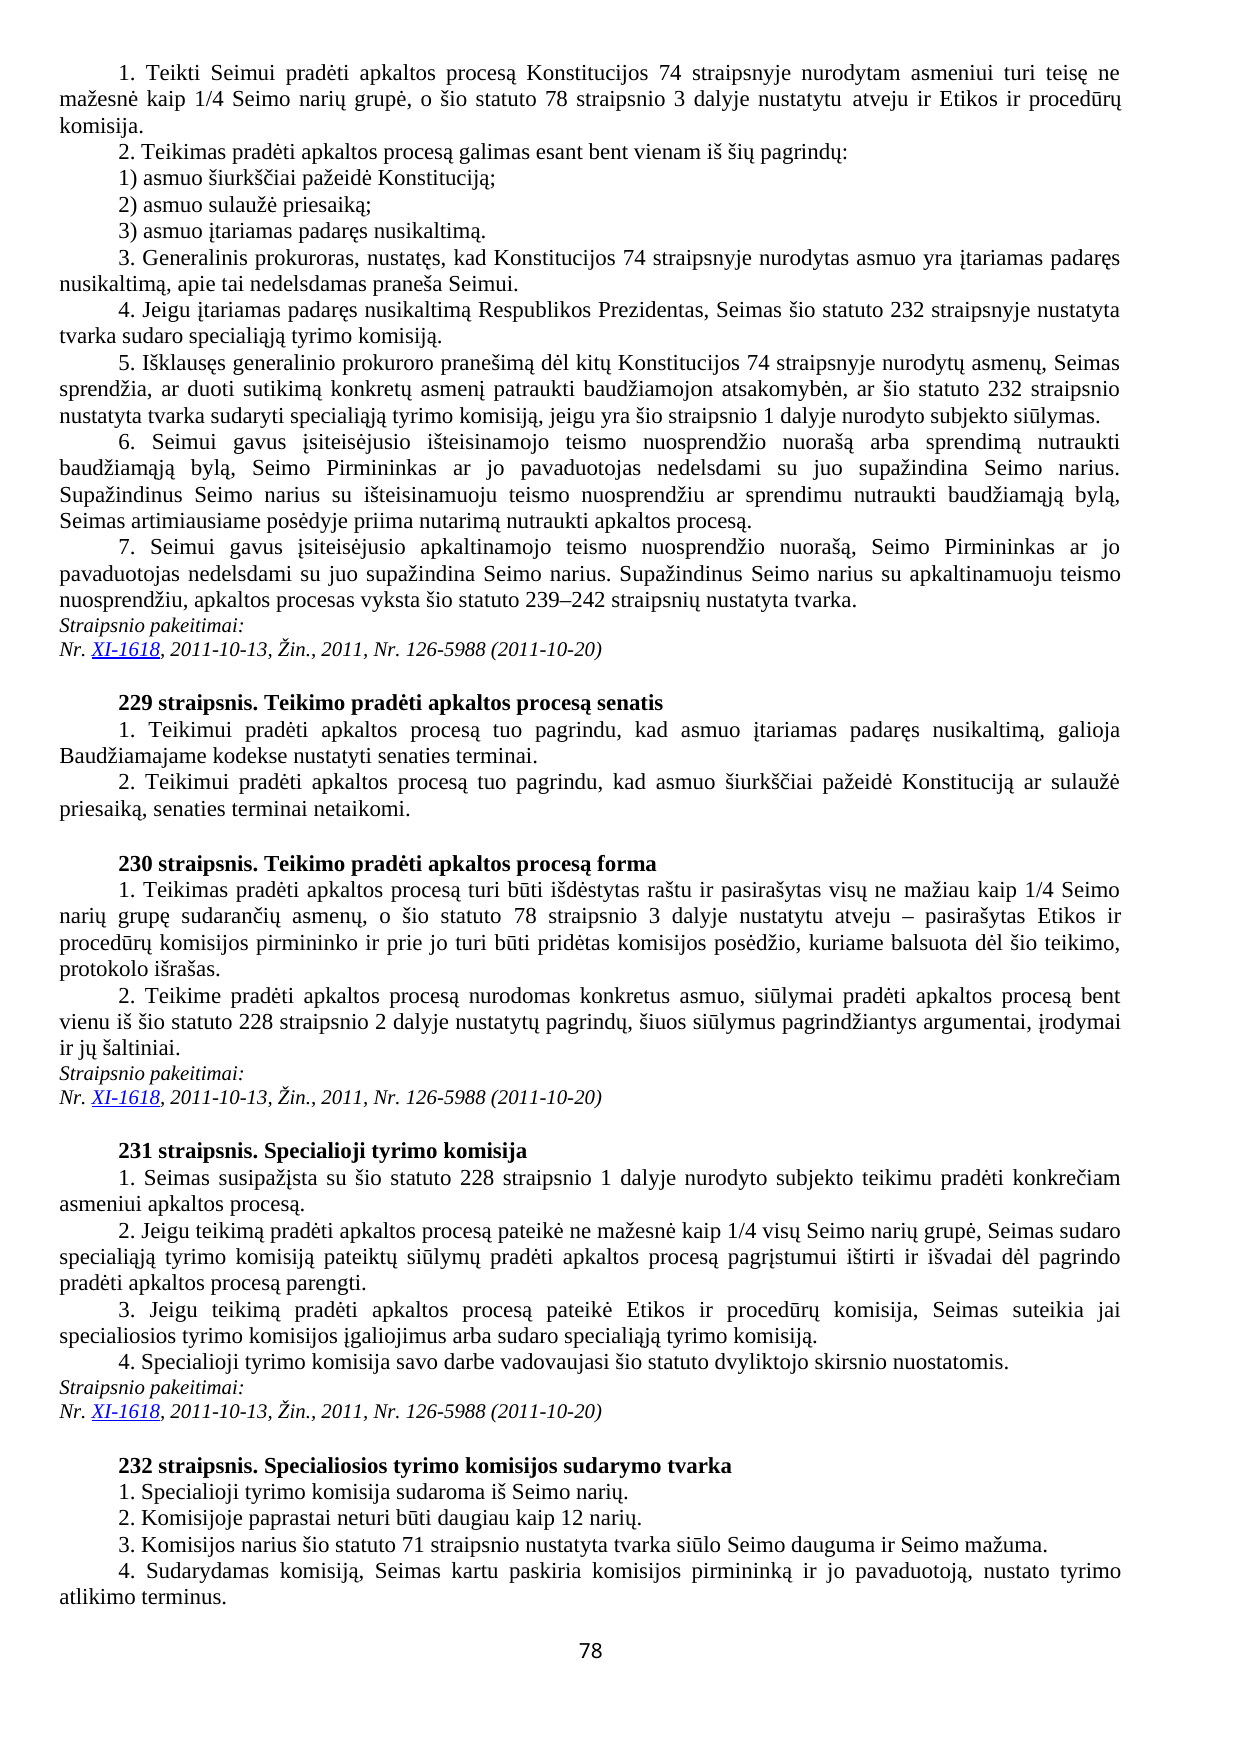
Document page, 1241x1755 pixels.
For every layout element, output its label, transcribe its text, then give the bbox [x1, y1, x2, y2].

text 4. Specialioji tyrimo komisija savo darbe vadovaujasi šio statuto dvyliktojo skirsnio nuostatomis. [59, 1348, 1122, 1375]
text 2. Teikime pradėti apkaltos procesą nurodomas konkretus asmuo, siūlymai pradėti apkaltos procesą bent vienu iš šio statuto 228 straipsnio 2 dalyje nustatytų pagrindų, šiuos siūlymus pagrindžiantys argumentai, įrodymai ir jų šaltiniai. [59, 982, 1122, 1061]
text 232 straipsnis. Specialiosios tyrimo komisijos sudarymo tvarka [59, 1452, 1122, 1478]
text 3. Generalinis prokuroras, nustatęs, kad Konstitucijos 74 straipsnyje nurodytas asmuo yra įtariamas padaręs nusikaltimą, apie tai nedelsdamas praneša Seimui. [59, 243, 1122, 296]
text 2. Teikimas pradėti apkaltos procesą galimas esant bent vienam iš šių pagrindų: [59, 138, 1122, 164]
text Nr. XI-1618, 2011-10-13, Žin., 2011, Nr. 126-5988 (2011-10-20) [59, 1085, 1122, 1109]
text 2) asmuo sulaužė priesaiką; [59, 191, 1122, 217]
text 2. Komisijoje paprastai neturi būti daugiau kaip 12 narių. [59, 1504, 1122, 1531]
text 2. Teikimui pradėti apkaltos procesą tuo pagrindu, kad asmuo šiurkščiai pažeidė Konstituciją ar sulaužė priesaiką, senaties terminai netaikomi. [59, 768, 1122, 821]
text 4. Jeigu įtariamas padaręs nusikaltimą Respublikos Prezidentas, Seimas šio statuto 232 straipsnyje nustatyta tvarka sudaro specialiąją tyrimo komisiją. [59, 296, 1122, 349]
text 230 straipsnis. Teikimo pradėti apkaltos procesą forma [59, 850, 1122, 876]
text Straipsnio pakeitimai: [59, 612, 1122, 637]
text 3. Jeigu teikimą pradėti apkaltos procesą pateikė Etikos ir procedūrų komisija, Seimas suteikia jai specialiosios tyrimo komisijos įgaliojimus arba sudaro specialiąją tyrimo komisiją. [59, 1296, 1122, 1348]
text 3. Komisijos narius šio statuto 71 straipsnio nustatyta tvarka siūlo Seimo dauguma ir Seimo mažuma. [59, 1531, 1122, 1557]
text 1. Specialioji tyrimo komisija sudaroma iš Seimo narių. [59, 1478, 1122, 1504]
text Straipsnio pakeitimai: [59, 1061, 1122, 1085]
text 7. Seimui gavus įsiteisėjusio apkaltinamojo teismo nuosprendžio nuorašą, Seimo Pirmininkas ar jo pavaduotojas nedelsdami su juo supažindina Seimo narius. Supažindinus Seimo narius su apkaltinamuoju teismo nuosprendžiu, apkaltos procesas vyksta šio statuto 239–242 straipsnių nustatyta tvarka. [59, 533, 1122, 612]
text 1. Teikti Seimui pradėti apkaltos procesą Konstitucijos 74 straipsnyje nurodytam asmeniui turi teisę ne mažesnė kaip 1/4 Seimo narių grupė, o šio statuto 78 straipsnio 3 dalyje nustatytu atveju ir Etikos ir procedūrų komisija. [59, 59, 1122, 138]
text Straipsnio pakeitimai: [59, 1375, 1122, 1399]
text 5. Išklausęs generalinio prokuroro pranešimą dėl kitų Konstitucijos 74 straipsnyje nurodytų asmenų, Seimas sprendžia, ar duoti sutikimą konkretų asmenį patraukti baudžiamojon atsakomybėn, ar šio statuto 232 straipsnio nustatyta tvarka sudaryti specialiąją tyrimo komisiją, jeigu yra šio straipsnio 1 dalyje nurodyto subjekto siūlymas. [59, 349, 1122, 428]
text 3) asmuo įtariamas padaręs nusikaltimą. [59, 217, 1122, 243]
text 2. Jeigu teikimą pradėti apkaltos procesą pateikė ne mažesnė kaip 1/4 visų Seimo narių grupė, Seimas sudaro specialiąją tyrimo komisiją pateiktų siūlymų pradėti apkaltos procesą pagrįstumui ištirti ir išvadai dėl pagrindo pradėti apkaltos procesą parengti. [59, 1217, 1122, 1296]
text 1. Teikimui pradėti apkaltos procesą tuo pagrindu, kad asmuo įtariamas padaręs nusikaltimą, galioja Baudžiamajame kodekse nustatyti senaties terminai. [59, 716, 1122, 768]
text 1. Seimas susipažįsta su šio statuto 228 straipsnio 1 dalyje nurodyto subjekto teikimu pradėti konkrečiam asmeniui apkaltos procesą. [59, 1164, 1122, 1217]
text 1) asmuo šiurkščiai pažeidė Konstituciją; [59, 164, 1122, 191]
text Nr. XI-1618, 2011-10-13, Žin., 2011, Nr. 126-5988 (2011-10-20) [59, 1399, 1122, 1423]
text 229 straipsnis. Teikimo pradėti apkaltos procesą senatis [59, 689, 1122, 716]
text 4. Sudarydamas komisiją, Seimas kartu paskiria komisijos pirmininką ir jo pavaduotoją, nustato tyrimo atlikimo terminus. [59, 1557, 1122, 1610]
text 6. Seimui gavus įsiteisėjusio išteisinamojo teismo nuosprendžio nuorašą arba sprendimą nutraukti baudžiamąją bylą, Seimo Pirmininkas ar jo pavaduotojas nedelsdami su juo supažindina Seimo narius. Supažindinus Seimo narius su išteisinamuoju teismo nuosprendžiu ar sprendimu nutraukti baudžiamąją bylą, Seimas artimiausiame posėdyje priima nutarimą nutraukti apkaltos procesą. [59, 428, 1122, 533]
text 231 straipsnis. Specialioji tyrimo komisija [59, 1138, 1122, 1164]
text 1. Teikimas pradėti apkaltos procesą turi būti išdėstytas raštu ir pasirašytas visų ne mažiau kaip 1/4 Seimo narių grupę sudarančių asmenų, o šio statuto 78 straipsnio 3 dalyje nustatytu atveju – pasirašytas Etikos ir procedūrų komisijos pirmininko ir prie jo turi būti pridėtas komisijos posėdžio, kuriame balsuota dėl šio teikimo, protokolo išrašas. [59, 876, 1122, 982]
text Nr. XI-1618, 2011-10-13, Žin., 2011, Nr. 126-5988 (2011-10-20) [59, 637, 1122, 661]
